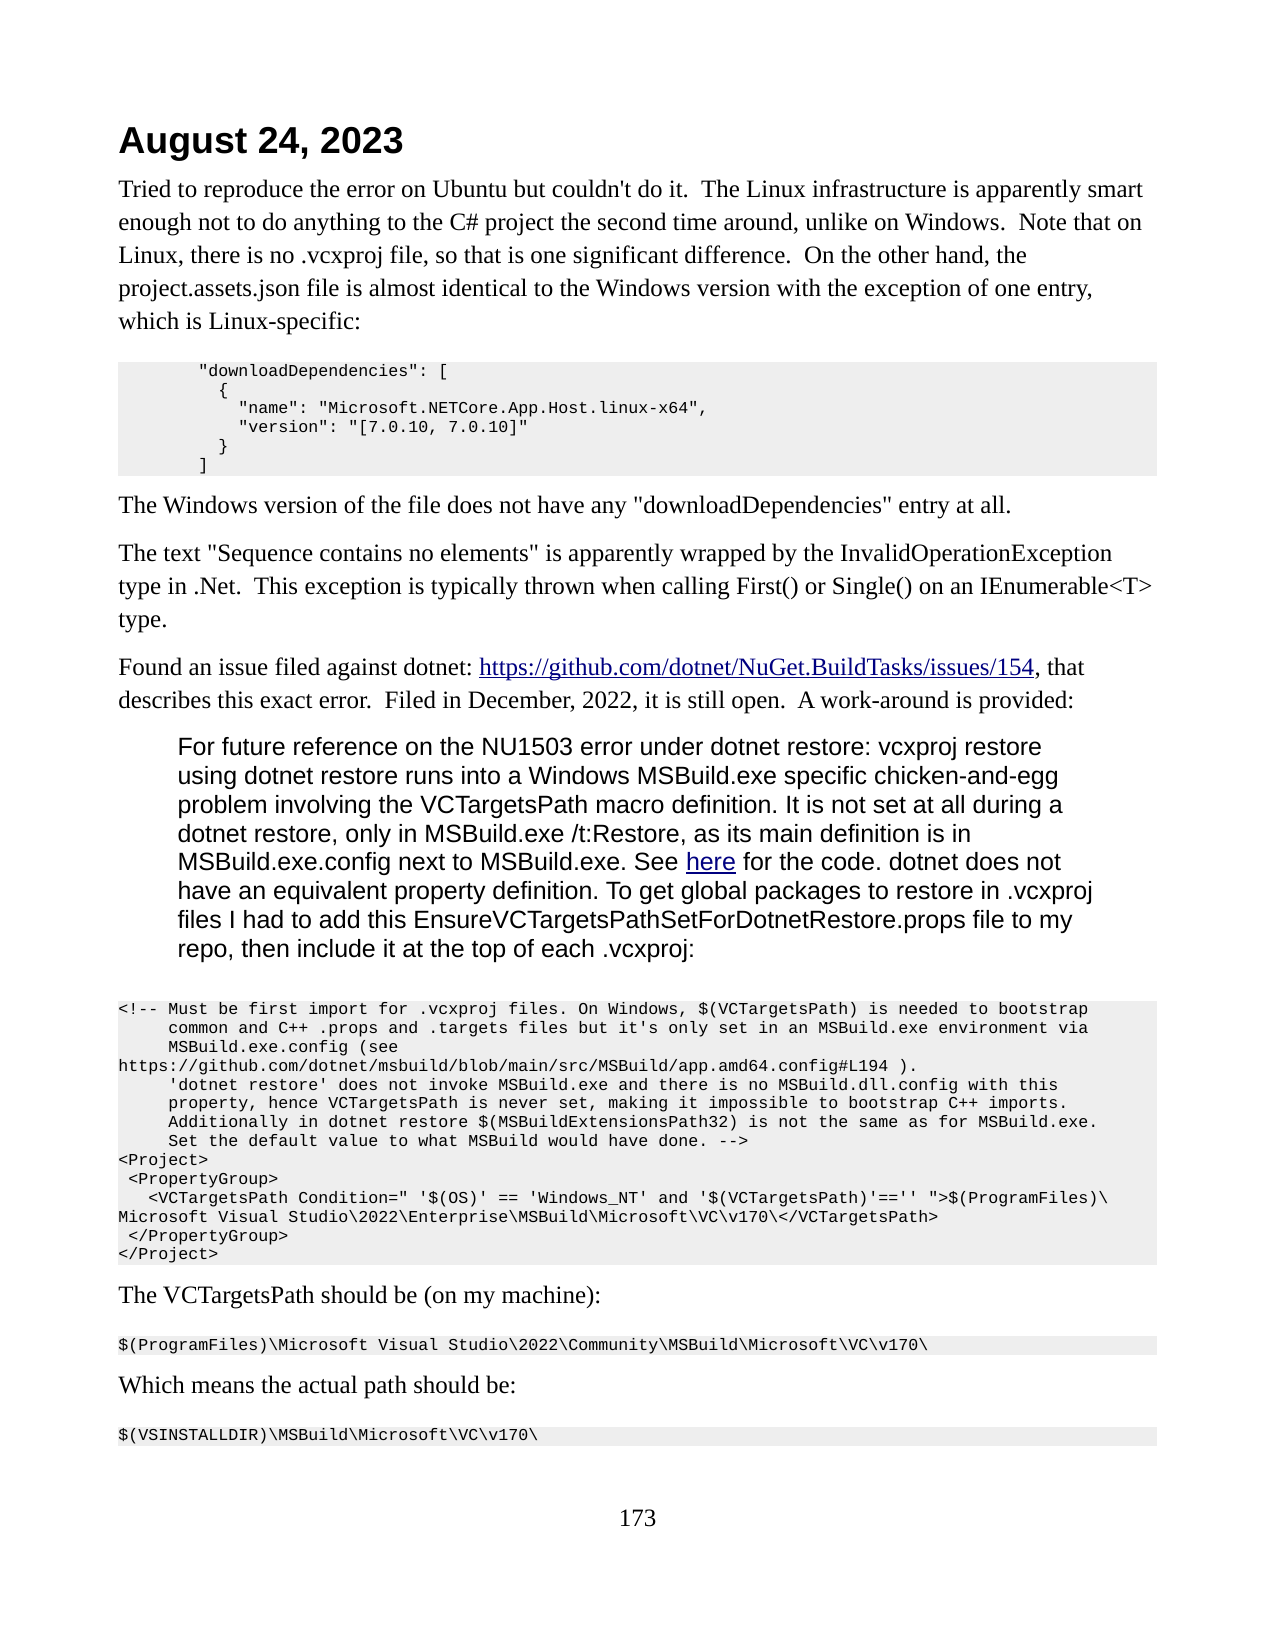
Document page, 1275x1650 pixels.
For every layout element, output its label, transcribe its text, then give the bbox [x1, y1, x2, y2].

text The VCTargetsPath should be (on my machine): [118, 1280, 1157, 1308]
text "name": "Microsoft.NETCore.App.Host.linux-x64", [118, 400, 1157, 419]
text 'dotnet restore' does not invoke MSBuild.exe and there is no MSBuild.dll.config with this [118, 1076, 1157, 1095]
text { [118, 381, 1157, 400]
text Set the default value to what MSBuild would have done. --> <Project> <PropertyGroup> <VCTargetsPath Condition=" '$(OS)' == 'Windows_NT' and '$(VCTargetsPath)'=='' ">$(ProgramFiles)\Microsoft Visual Studio\2022\Enterprise\MSBuild\Microsoft\VC\v170\</VCTargetsPath> [118, 1133, 1157, 1227]
text For future reference on the NU1503 error under dotnet restore: vcxproj restore using dotnet restore runs into a Windows MSBuild.exe specific chicken-and-egg problem involving the VCTargetsPath macro definition. It is not set at all during a dotnet restore, only in MSBuild.exe /t:Restore, as its main definition is in MSBuild.exe.config next to MSBuild.exe. See here for the code. dotnet does not have an equivalent property definition. To get global packages to restore in .vcxproj files I had to add this EnsureVCTargetsPathSetForDotnetRestore.props file to my repo, then include it at the top of each .vcxproj: [177, 732, 1098, 962]
text Found an issue filed against dotnet: https://github.com/dotnet/NuGet.BuildTasks/issues/154, that describes this exact error. Filed in December, 2022, it is still open. A work-around is provided: [118, 652, 1157, 713]
text property, hence VCTargetsPath is never set, making it impossible to bootstrap C++ imports. [118, 1095, 1157, 1114]
text $(ProgramFiles)\Microsoft Visual Studio\2022\Community\MSBuild\Microsoft\VC\v170\ [118, 1336, 1157, 1355]
text <!-- Must be first import for .vcxproj files. On Windows, $(VCTargetsPath) is needed to bootstrap [118, 1001, 1157, 1020]
text </PropertyGroup> </Project> [118, 1227, 1157, 1265]
subtitle August 24, 2023 [118, 118, 1157, 161]
text ] [118, 457, 1157, 476]
text "version": "[7.0.10, 7.0.10]" [118, 419, 1157, 438]
text Tried to reproduce the error on Ubuntu but couldn't do it. The Linux infrastructure is apparently smart enough not to do anything to the C# project the second time around, unlike on Windows. Note that on Linux, there is no .vcxproj file, so that is one significant difference. On the other hand, the project.assets.json file is almost identical to the Windows version with the exception of one entry, which is Linux-specific: [118, 174, 1157, 334]
text } [118, 438, 1157, 457]
text MSBuild.exe.config (see https://github.com/dotnet/msbuild/blob/main/src/MSBuild/app.amd64.config#L194 ). [118, 1038, 1157, 1076]
text $(VSINSTALLDIR)\MSBuild\Microsoft\VC\v170\ [118, 1427, 1157, 1446]
text The text "Sequence contains no elements" is apparently wrapped by the InvalidOperationException type in .Net. This exception is typically thrown when calling First() or Single() on an IEnumerable<T> type. [118, 538, 1157, 633]
text Additionally in dotnet restore $(MSBuildExtensionsPath32) is not the same as for MSBuild.exe. [118, 1114, 1157, 1133]
text The Windows version of the file does not have any "downloadDependencies" entry at all. [118, 491, 1157, 519]
text "downloadDependencies": [ [118, 362, 1157, 381]
text Which means the actual path should be: [118, 1370, 1157, 1399]
text common and C++ .props and .targets files but it's only set in an MSBuild.exe environment via [118, 1020, 1157, 1038]
